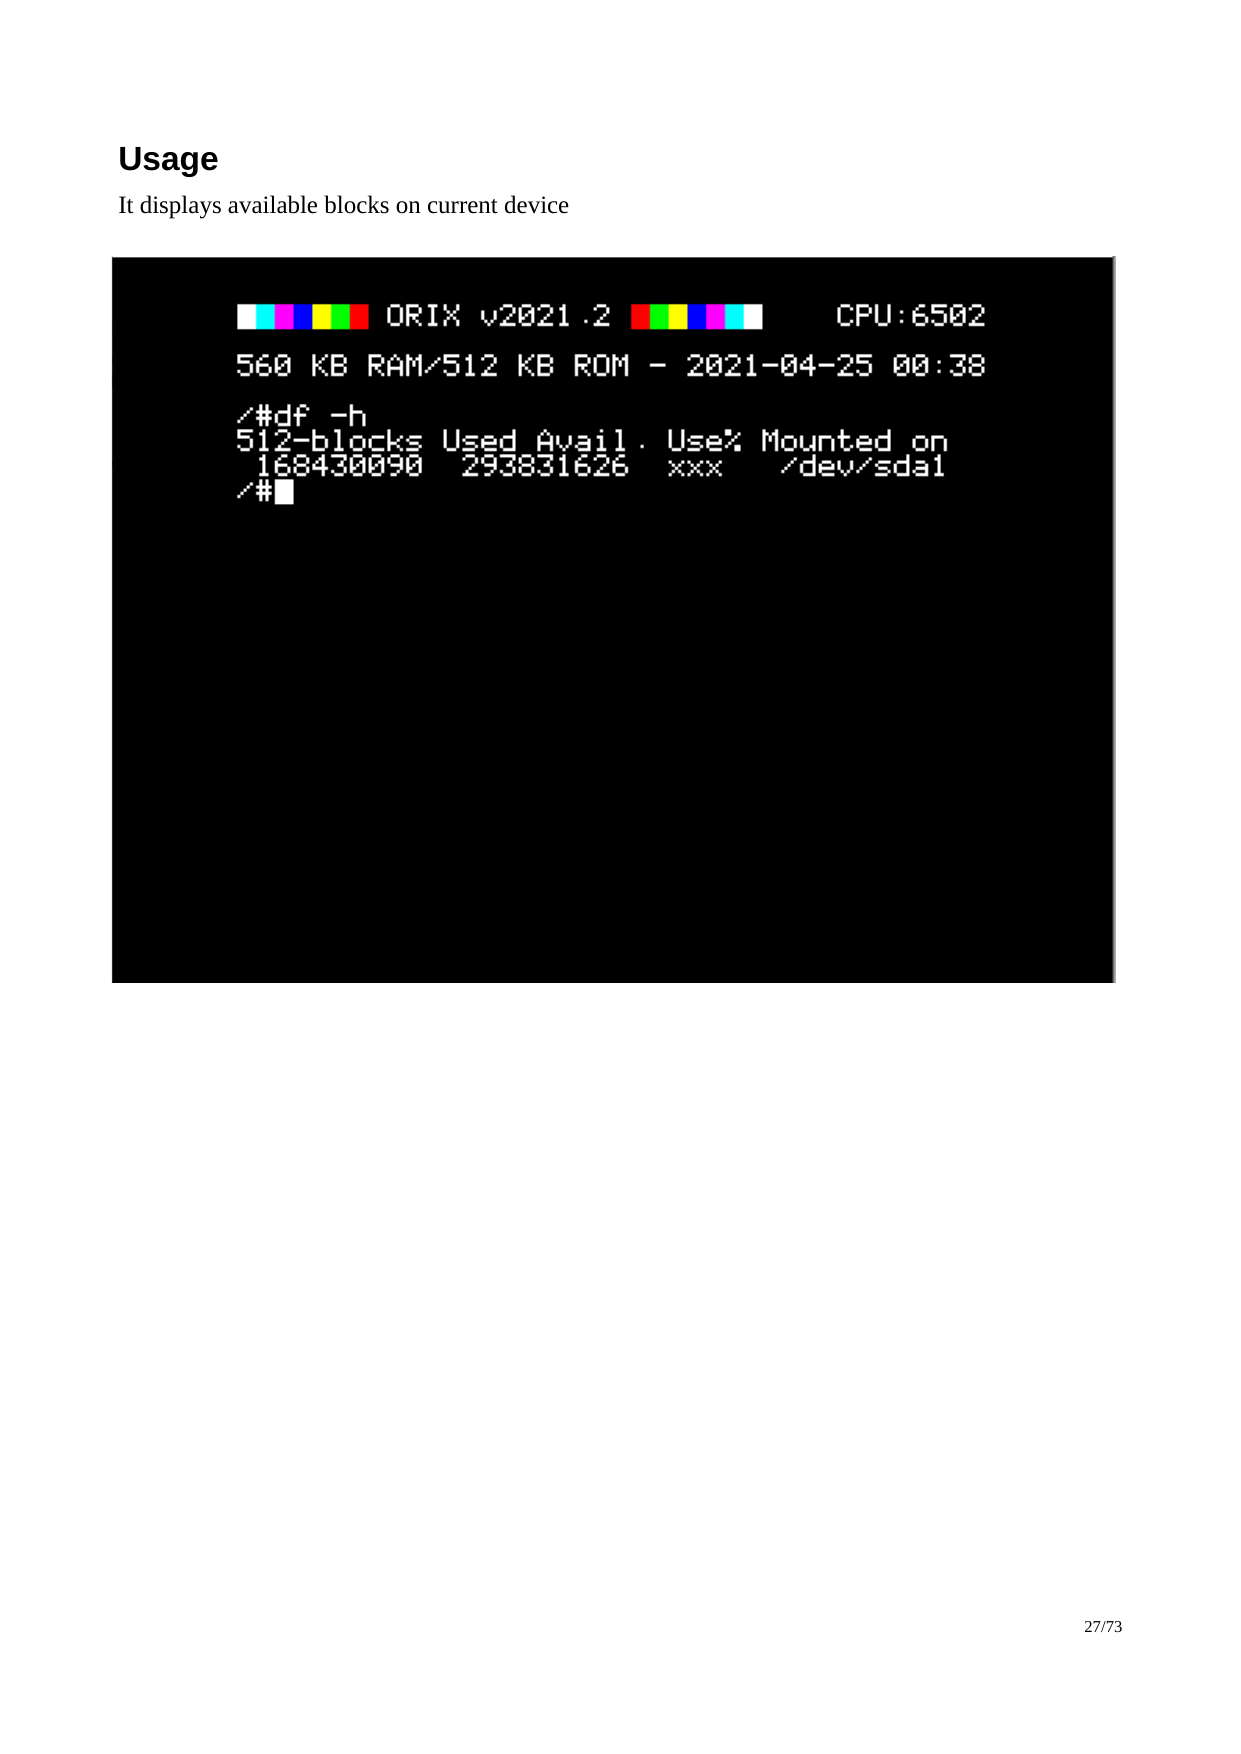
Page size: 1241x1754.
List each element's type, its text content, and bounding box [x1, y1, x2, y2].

picture [111, 256, 1116, 983]
text It displays available blocks on current device [118, 190, 1122, 219]
subtitle Usage [118, 139, 1122, 178]
